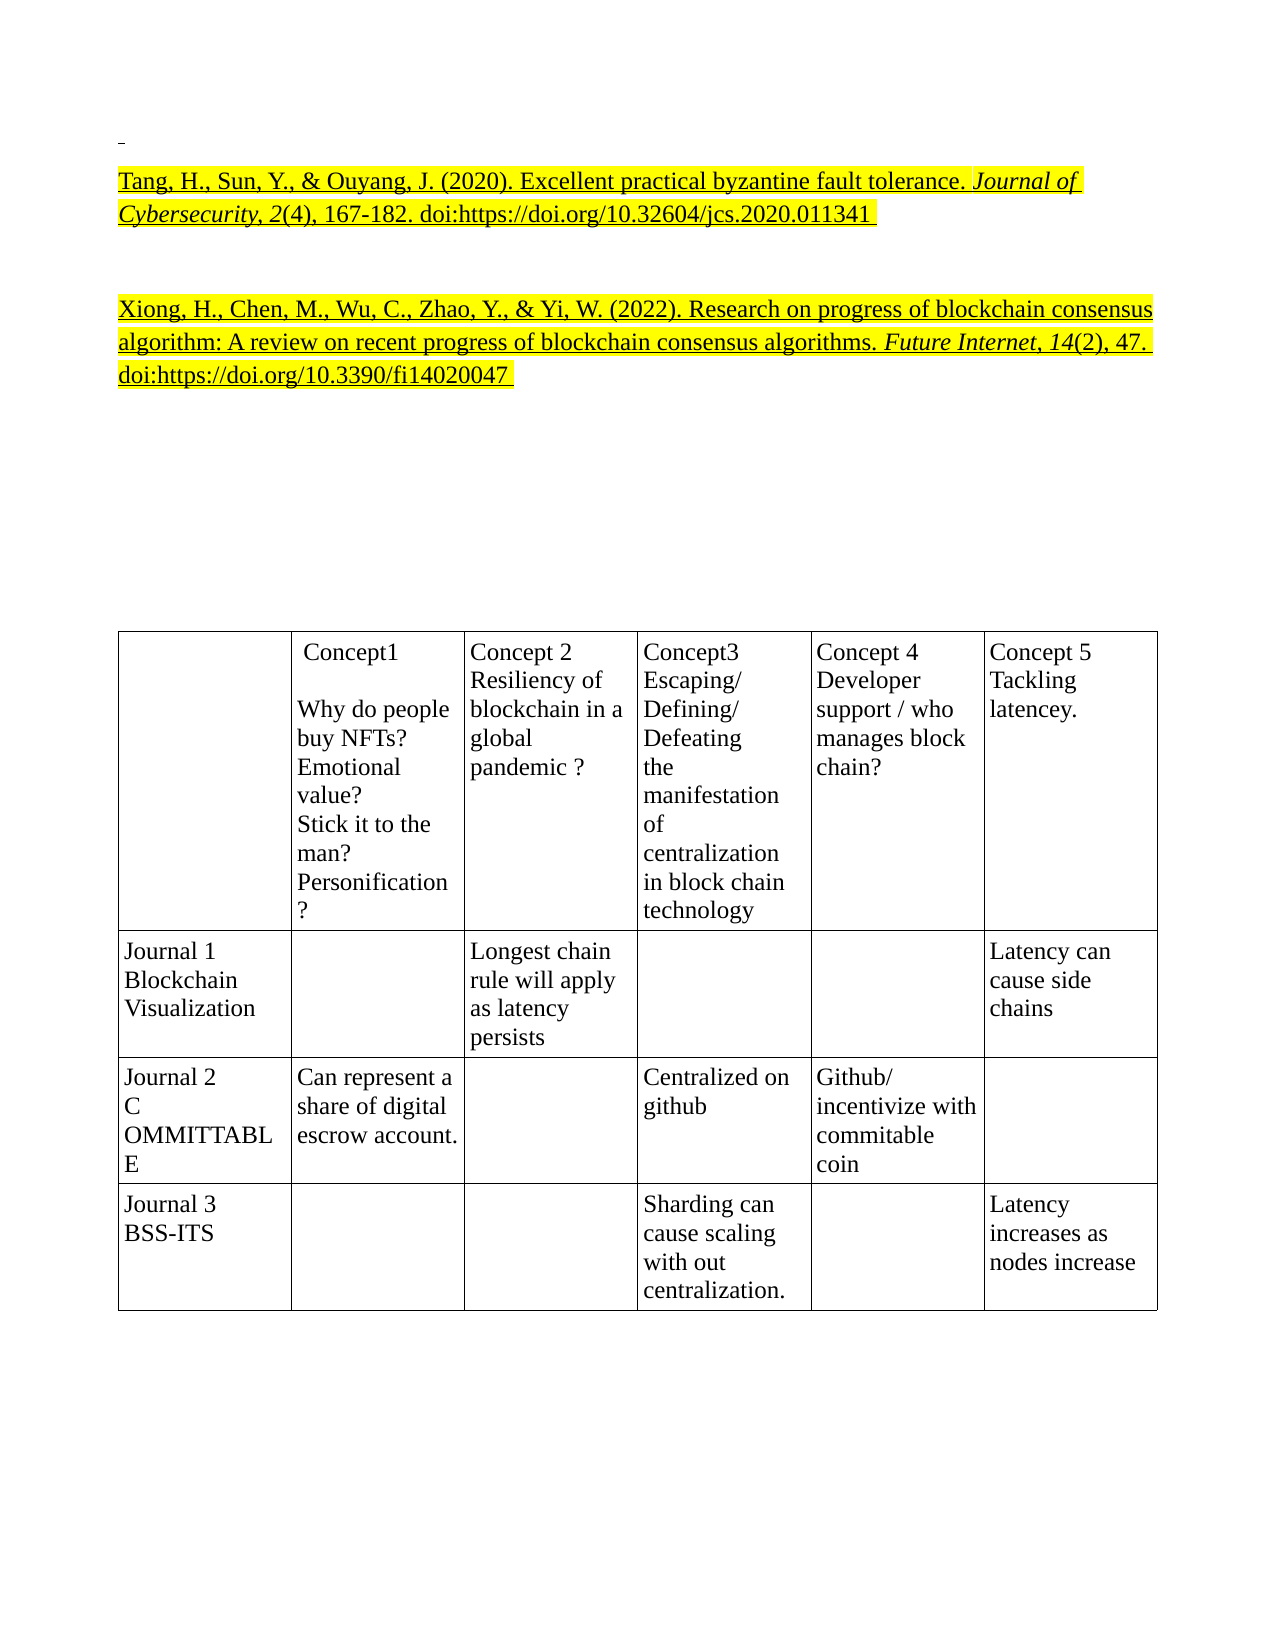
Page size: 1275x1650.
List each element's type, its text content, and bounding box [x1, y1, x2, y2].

table_cell [812, 1184, 984, 1310]
table_cell Longest chain rule will apply as latency persists [465, 931, 637, 1057]
table_cell [292, 1184, 464, 1310]
table_cell [638, 931, 811, 1057]
text Tang, H., Sun, Y., & Ouyang, J. (2020). Excellent practical byzantine fault tolerance. Journal of Cybersecurity, 2(4), 167-182. doi:https://doi.org/10.32604/jcs.2020.011341 [118, 166, 1157, 227]
text Xiong, H., Chen, M., Wu, C., Zhao, Y., & Yi, W. (2022). Research on progress of blockchain consensus algorithm: A review on recent progress of blockchain consensus algorithms. Future Internet, 14(2), 47. doi:https://doi.org/10.3390/fi14020047 [118, 294, 1157, 389]
table_cell Journal 2 C OMMITTABLE [119, 1058, 291, 1183]
table_cell Journal 3 BSS-ITS [119, 1184, 291, 1310]
table_cell Sharding can cause scaling with out centralization. [638, 1184, 811, 1310]
table_cell Journal 1 Blockchain Visualization [119, 931, 291, 1057]
table_header Concept 5 Tackling latencey. [985, 632, 1157, 930]
table_cell [812, 931, 984, 1057]
table_cell [465, 1058, 637, 1183]
table_header Concept 4 Developer support / who manages block chain? [812, 632, 984, 930]
table_header Concept3 Escaping/Defining/ Defeating the manifestation of centralization in block chain technology [638, 632, 811, 930]
table_cell [292, 931, 464, 1057]
table_cell Github/ incentivize with commitable coin [812, 1058, 984, 1183]
table_header [119, 632, 291, 930]
table_header Concept1 Why do people buy NFTs? Emotional value? Stick it to the man? Personification? [292, 632, 464, 930]
table_cell Latency can cause side chains [985, 931, 1157, 1057]
table_header Concept 2 Resiliency of blockchain in a global pandemic ? [465, 632, 637, 930]
table_cell [985, 1058, 1157, 1183]
table_cell Can represent a share of digital escrow account. [292, 1058, 464, 1183]
table_cell Latency increases as nodes increase [985, 1184, 1157, 1310]
table_cell [465, 1184, 637, 1310]
table_cell Centralized on github [638, 1058, 811, 1183]
